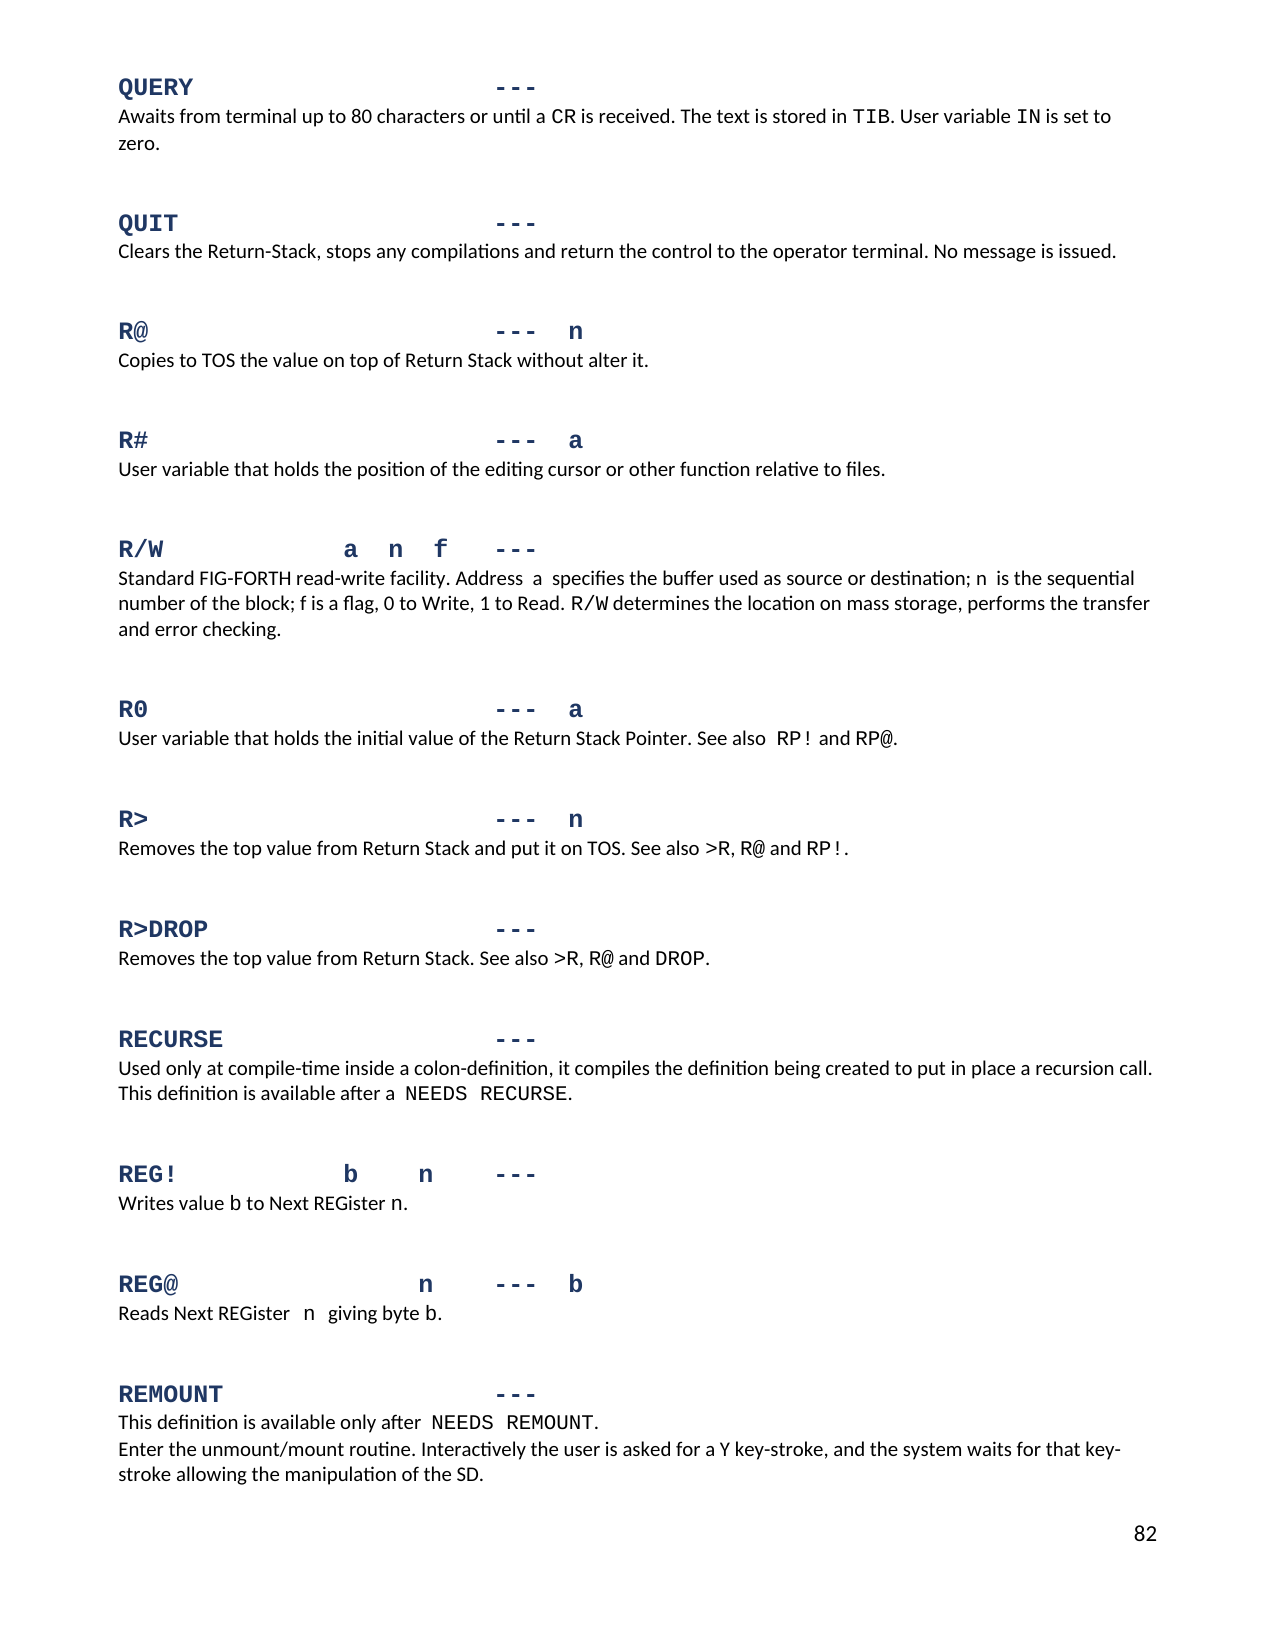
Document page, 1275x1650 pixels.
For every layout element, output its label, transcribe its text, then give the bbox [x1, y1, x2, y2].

subtitle R> --- n [118, 807, 1157, 835]
text Writes value b to Next REGister n. [118, 1190, 1157, 1216]
subtitle RECURSE --- [118, 1026, 1157, 1055]
text Used only at compile-time inside a colon-definition, it compiles the definition being created to put in place a recursion call. This definition is available after a NEEDS RECURSE. [118, 1055, 1157, 1107]
subtitle REG@ n --- b [118, 1271, 1157, 1300]
text User variable that holds the initial value of the Return Stack Pointer. See also RP! and RP@. [118, 725, 1157, 752]
subtitle R/W a n f --- [118, 536, 1157, 565]
text Awaits from terminal up to 80 characters or until a CR is received. The text is stored in TIB. User variable IN is set to zero. [118, 103, 1157, 155]
subtitle REG! b n --- [118, 1162, 1157, 1190]
text Standard FIG-FORTH read-write facility. Address a specifies the buffer used as source or destination; n is the sequential number of the block; f is a flag, 0 to Write, 1 to Read. R/W determines the location on mass storage, performs the transfer and error checking. [118, 565, 1157, 642]
subtitle QUIT --- [118, 210, 1157, 238]
text Clears the Return-Stack, stops any compilations and return the control to the operator terminal. No message is issued. [118, 238, 1157, 264]
subtitle R@ --- n [118, 319, 1157, 347]
subtitle QUERY --- [118, 75, 1157, 103]
text User variable that holds the position of the editing cursor or other function relative to files. [118, 456, 1157, 481]
subtitle R>DROP --- [118, 917, 1157, 945]
text Enter the unmount/mount routine. Interactively the user is asked for a Y key-stroke, and the system waits for that key-stroke allowing the manipulation of the SD. [118, 1436, 1157, 1487]
subtitle R# --- a [118, 428, 1157, 456]
text This definition is available only after NEEDS REMOUNT. [118, 1409, 1157, 1436]
text Copies to TOS the value on top of Return Stack without alter it. [118, 347, 1157, 373]
text Reads Next REGister n giving byte b. [118, 1300, 1157, 1326]
subtitle REMOUNT --- [118, 1381, 1157, 1409]
text Removes the top value from Return Stack and put it on TOS. See also >R, R@ and RP!. [118, 835, 1157, 862]
subtitle R0 --- a [118, 697, 1157, 725]
text Removes the top value from Return Stack. See also >R, R@ and DROP. [118, 945, 1157, 971]
